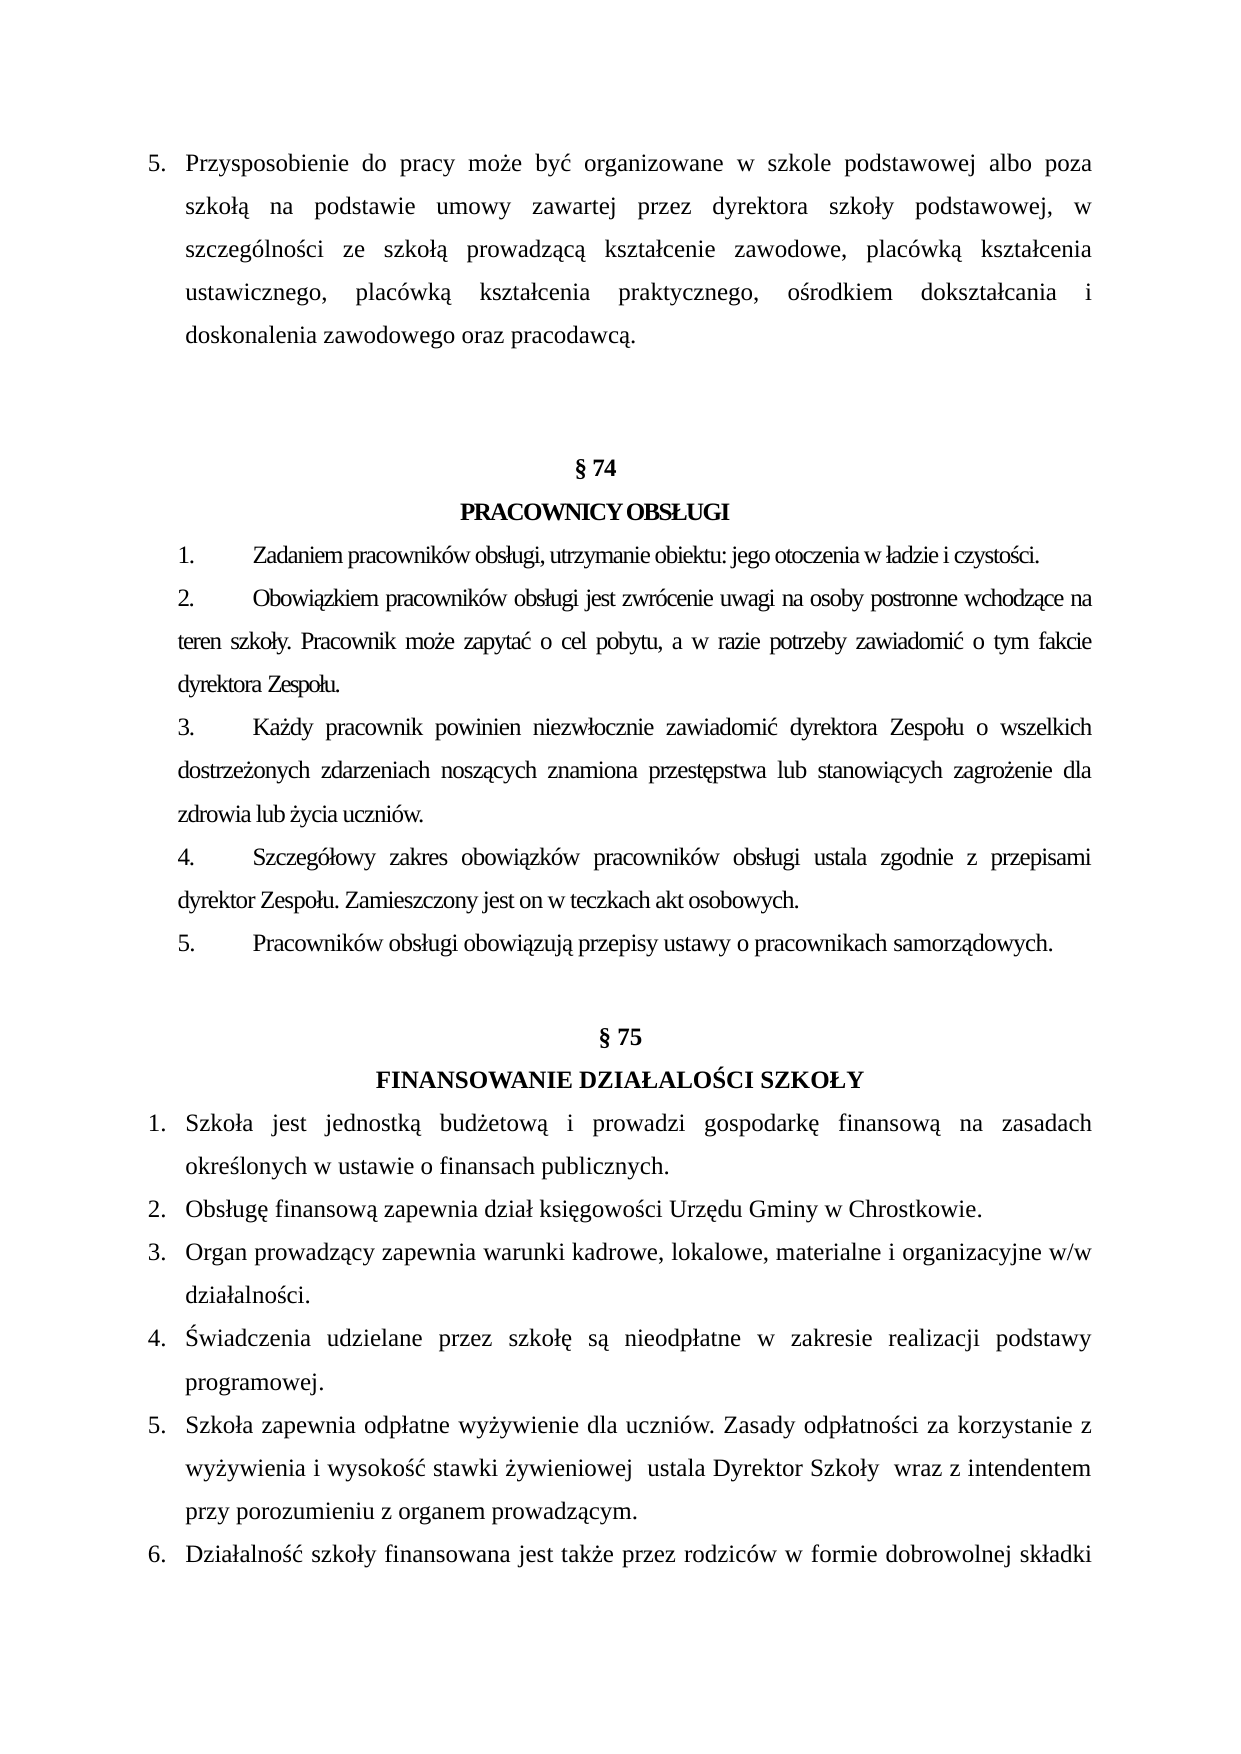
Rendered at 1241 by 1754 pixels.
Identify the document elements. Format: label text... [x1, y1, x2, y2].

list Świadczenia udzielane przez szkołę są nieodpłatne w zakresie realizacji podstawy programowej. [148, 1323, 1093, 1395]
list Szkoła jest jednostką budżetową i prowadzi gospodarkę finansową na zasadach określonych w ustawie o finansach publicznych. [148, 1108, 1093, 1180]
list Zadaniem pracowników obsługi, utrzymanie obiektu: jego otoczenia w ładzie i czystości. [177, 540, 1093, 569]
text FINANSOWANIE DZIAŁALOŚCI SZKOŁY [148, 1065, 1093, 1093]
list Organ prowadzący zapewnia warunki kadrowe, lokalowe, materialne i organizacyjne w/w działalności. [148, 1237, 1093, 1309]
list Szczegółowy zakres obowiązków pracowników obsługi ustala zgodnie z przepisami dyrektor Zespołu. Zamieszczony jest on w teczkach akt osobowych. [177, 842, 1093, 914]
list Obsługę finansową zapewnia dział księgowości Urzędu Gminy w Chrostkowie. [148, 1194, 1093, 1223]
list Pracowników obsługi obowiązują przepisy ustawy o pracownikach samorządowych. [177, 928, 1093, 957]
list Obowiązkiem pracowników obsługi jest zwrócenie uwagi na osoby postronne wchodzące na teren szkoły. Pracownik może zapytać o cel pobytu, a w razie potrzeby zawiadomić o tym fakcie dyrektora Zespołu. [177, 583, 1093, 698]
text PRACOWNICY OBSŁUGI [149, 497, 1043, 526]
list Przysposobienie do pracy może być organizowane w szkole podstawowej albo poza szkołą na podstawie umowy zawartej przez dyrektora szkoły podstawowej, w szczególności ze szkołą prowadzącą kształcenie zawodowe, placówką kształcenia ustawicznego, placówką kształcenia praktycznego, ośrodkiem dokształcania i doskonalenia zawodowego oraz pracodawcą. [148, 148, 1093, 349]
list Działalność szkoły finansowana jest także przez rodziców w formie dobrowolnej składki [148, 1539, 1093, 1568]
text § 75 [148, 1022, 1093, 1050]
list Każdy pracownik powinien niezwłocznie zawiadomić dyrektora Zespołu o wszelkich dostrzeżonych zdarzeniach noszących znamiona przestępstwa lub stanowiących zagrożenie dla zdrowia lub życia uczniów. [177, 712, 1093, 827]
list Szkoła zapewnia odpłatne wyżywienie dla uczniów. Zasady odpłatności za korzystanie z wyżywienia i wysokość stawki żywieniowej ustala Dyrektor Szkoły wraz z intendentem przy porozumieniu z organem prowadzącym. [148, 1410, 1093, 1525]
text § 74 [149, 453, 1043, 481]
